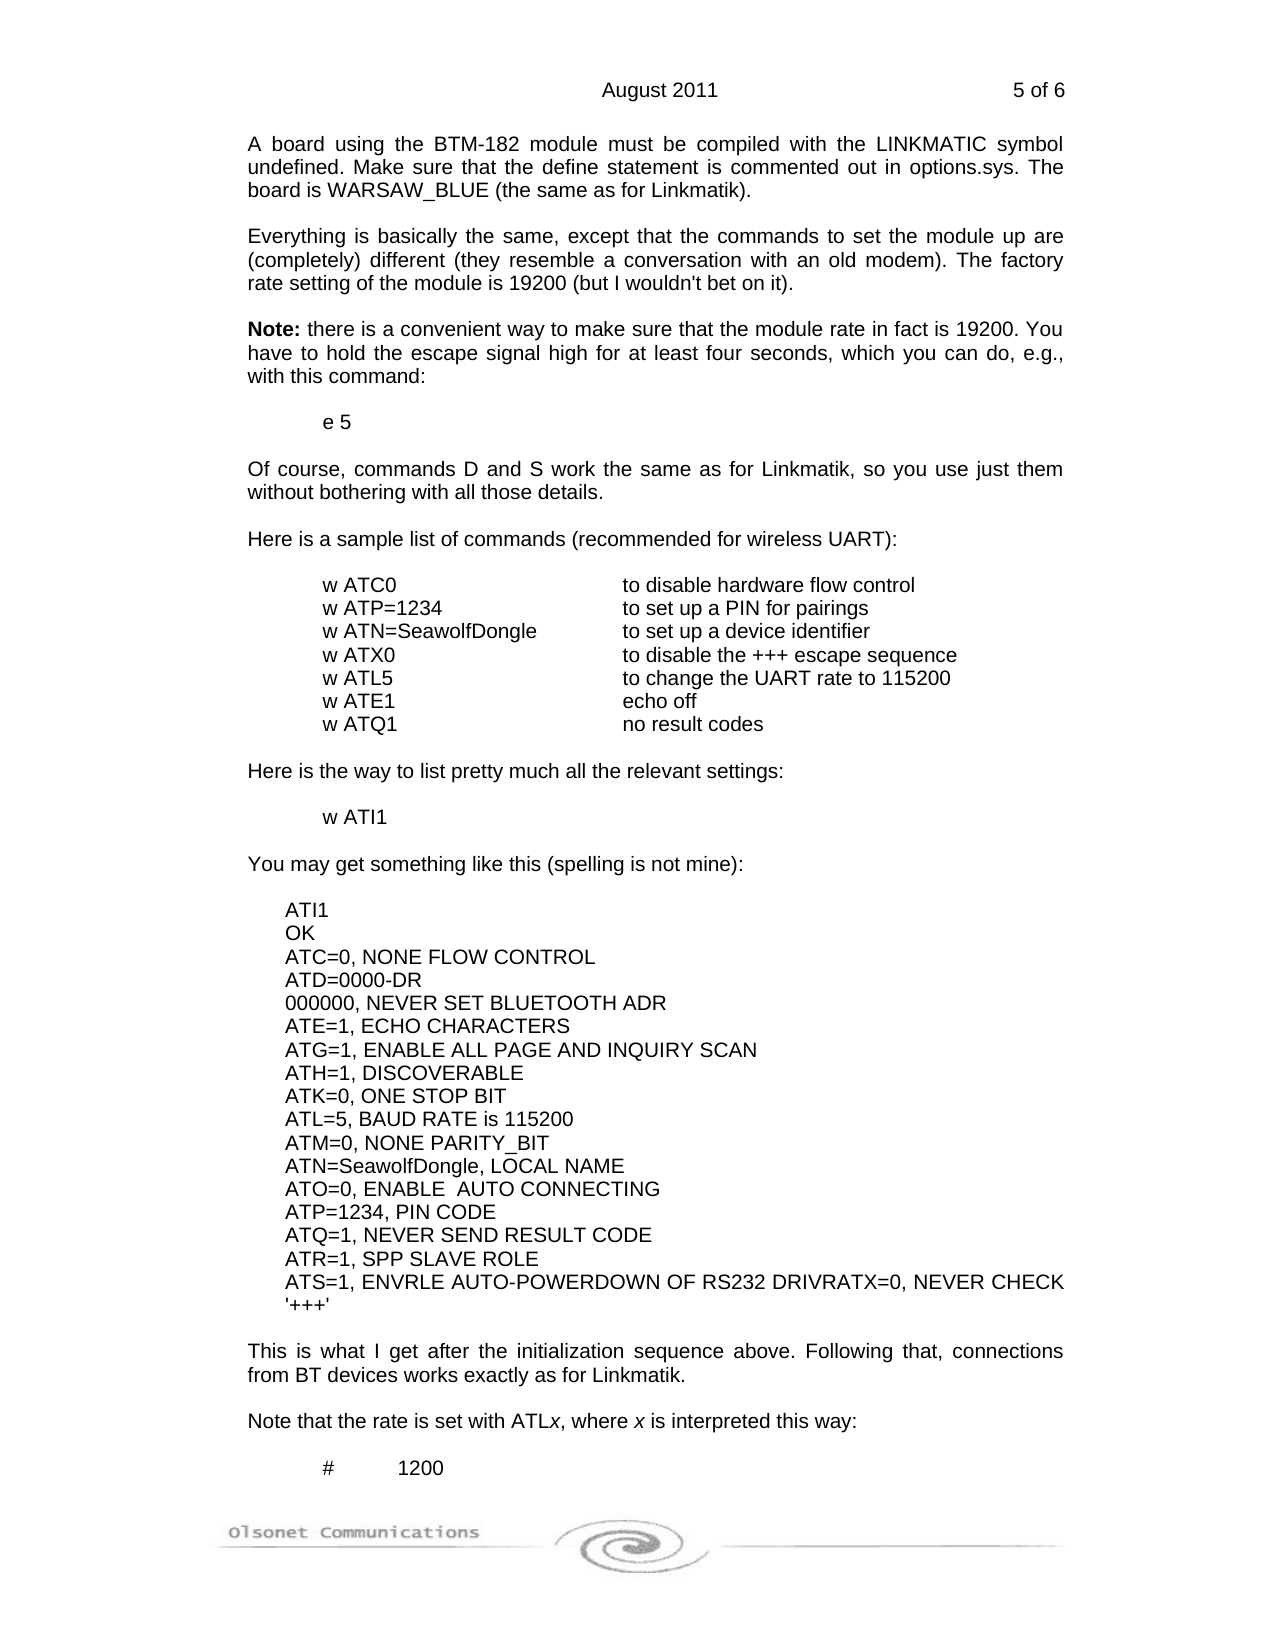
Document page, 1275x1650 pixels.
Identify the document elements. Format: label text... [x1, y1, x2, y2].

text w ATP=1234 to set up a PIN for pairings [247, 597, 1065, 620]
text Of course, commands D and S work the same as for Linkmatik, so you use just them without bothering with all those details. [247, 457, 1065, 504]
text w ATN=SeawolfDongle to set up a device identifier [247, 620, 1065, 643]
text A board using the BTM-182 module must be compiled with the LINKMATIC symbol undefined. Make sure that the define statement is commented out in options.sys. The board is WARSAW_BLUE (the same as for Linkmatik). [247, 132, 1065, 202]
text Here is a sample list of commands (recommended for wireless UART): [247, 527, 1065, 550]
text ATD=0000-DR [285, 968, 1065, 992]
text ATK=0, ONE STOP BIT [285, 1084, 1065, 1108]
text ATQ=1, NEVER SEND RESULT CODE [285, 1224, 1065, 1247]
text ATL=5, BAUD RATE is 115200 [285, 1108, 1065, 1131]
text Note that the rate is set with ATLx, where x is interpreted this way: [247, 1410, 1065, 1433]
text ATH=1, DISCOVERABLE [285, 1061, 1065, 1084]
text e 5 [247, 411, 1065, 434]
picture [210, 1504, 1065, 1596]
text ATR=1, SPP SLAVE ROLE [285, 1247, 1065, 1270]
text 000000, NEVER SET BLUETOOTH ADR [285, 992, 1065, 1015]
text ATM=0, NONE PARITY_BIT [285, 1131, 1065, 1154]
text ATO=0, ENABLE AUTO CONNECTING [285, 1177, 1065, 1201]
text w ATI1 [247, 806, 1065, 829]
text # 1200 [247, 1456, 1065, 1479]
text ATP=1234, PIN CODE [285, 1201, 1065, 1224]
text w ATE1 echo off [247, 690, 1065, 713]
text w ATL5 to change the UART rate to 115200 [247, 666, 1065, 690]
text ATG=1, ENABLE ALL PAGE AND INQUIRY SCAN [285, 1038, 1065, 1061]
text Note: there is a convenient way to make sure that the module rate in fact is 19200. You have to hold the escape signal high for at least four seconds, which you can do, e.g., with this command: [247, 318, 1065, 388]
text ATN=SeawolfDongle, LOCAL NAME [285, 1154, 1065, 1177]
text Here is the way to list pretty much all the relevant settings: [247, 759, 1065, 783]
text ATI1 [285, 899, 1065, 922]
text w ATC0 to disable hardware flow control [247, 573, 1065, 597]
text ATC=0, NONE FLOW CONTROL [285, 945, 1065, 968]
text Everything is basically the same, except that the commands to set the module up are (completely) different (they resemble a conversation with an old modem). The factory rate setting of the module is 19200 (but I wouldn't bet on it). [247, 225, 1065, 295]
text w ATX0 to disable the +++ escape sequence [247, 643, 1065, 666]
text ATS=1, ENVRLE AUTO-POWERDOWN OF RS232 DRIVRATX=0, NEVER CHECK '+++' [285, 1270, 1065, 1317]
text OK [285, 922, 1065, 945]
text You may get something like this (spelling is not mine): [247, 852, 1065, 876]
text This is what I get after the initialization sequence above. Following that, connections from BT devices works exactly as for Linkmatik. [247, 1340, 1065, 1387]
text w ATQ1 no result codes [247, 713, 1065, 736]
text ATE=1, ECHO CHARACTERS [285, 1015, 1065, 1038]
